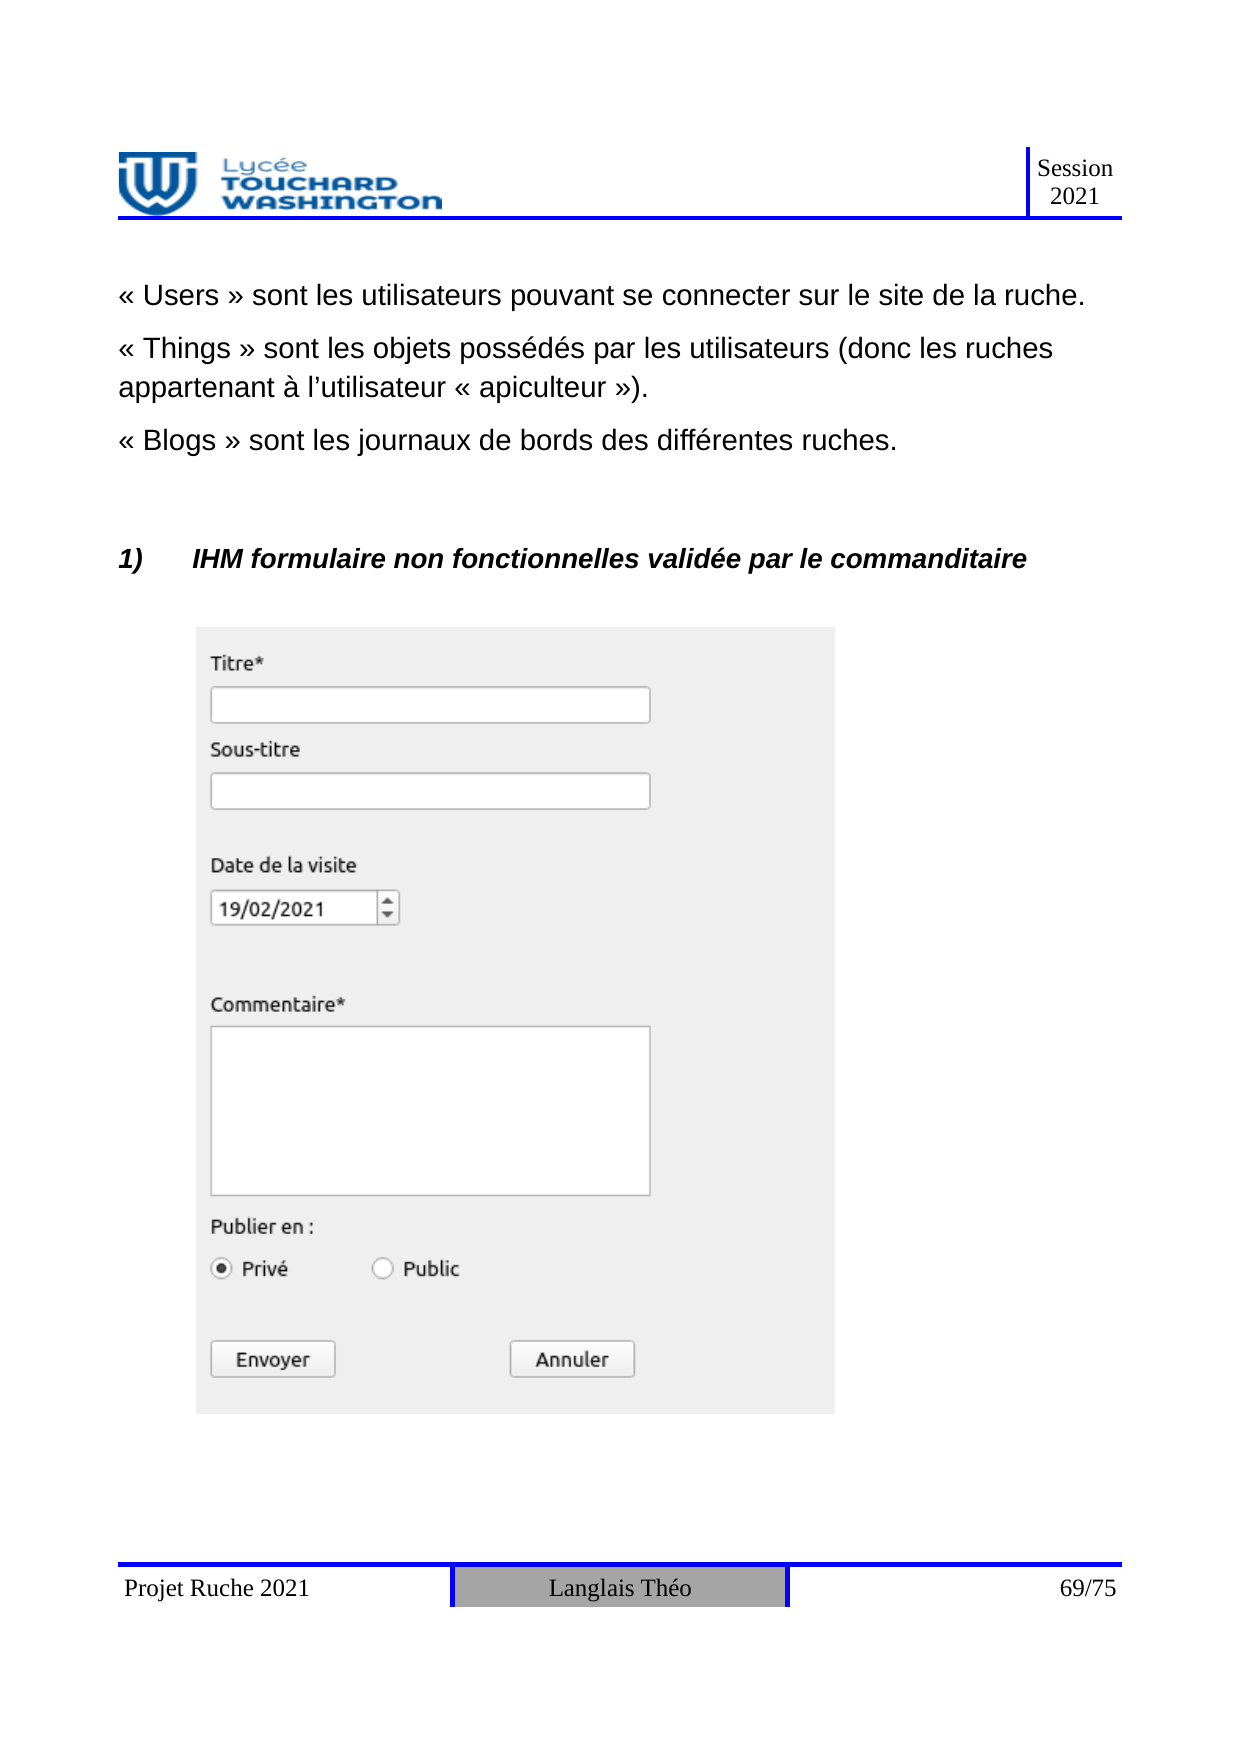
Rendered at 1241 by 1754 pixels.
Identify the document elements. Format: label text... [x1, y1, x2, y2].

text « Users » sont les utilisateurs pouvant se connecter sur le site de la ruche. [118, 278, 1122, 312]
text « Blogs » sont les journaux de bords des différentes ruches. [118, 423, 1122, 457]
text « Things » sont les objets possédés par les utilisateurs (donc les ruches appartenant à l’utilisateur « apiculteur »). [118, 331, 1122, 404]
picture [118, 152, 442, 216]
subtitle IHM formulaire non fonctionnelles validée par le commanditaire [118, 542, 1122, 574]
picture [196, 627, 835, 1414]
